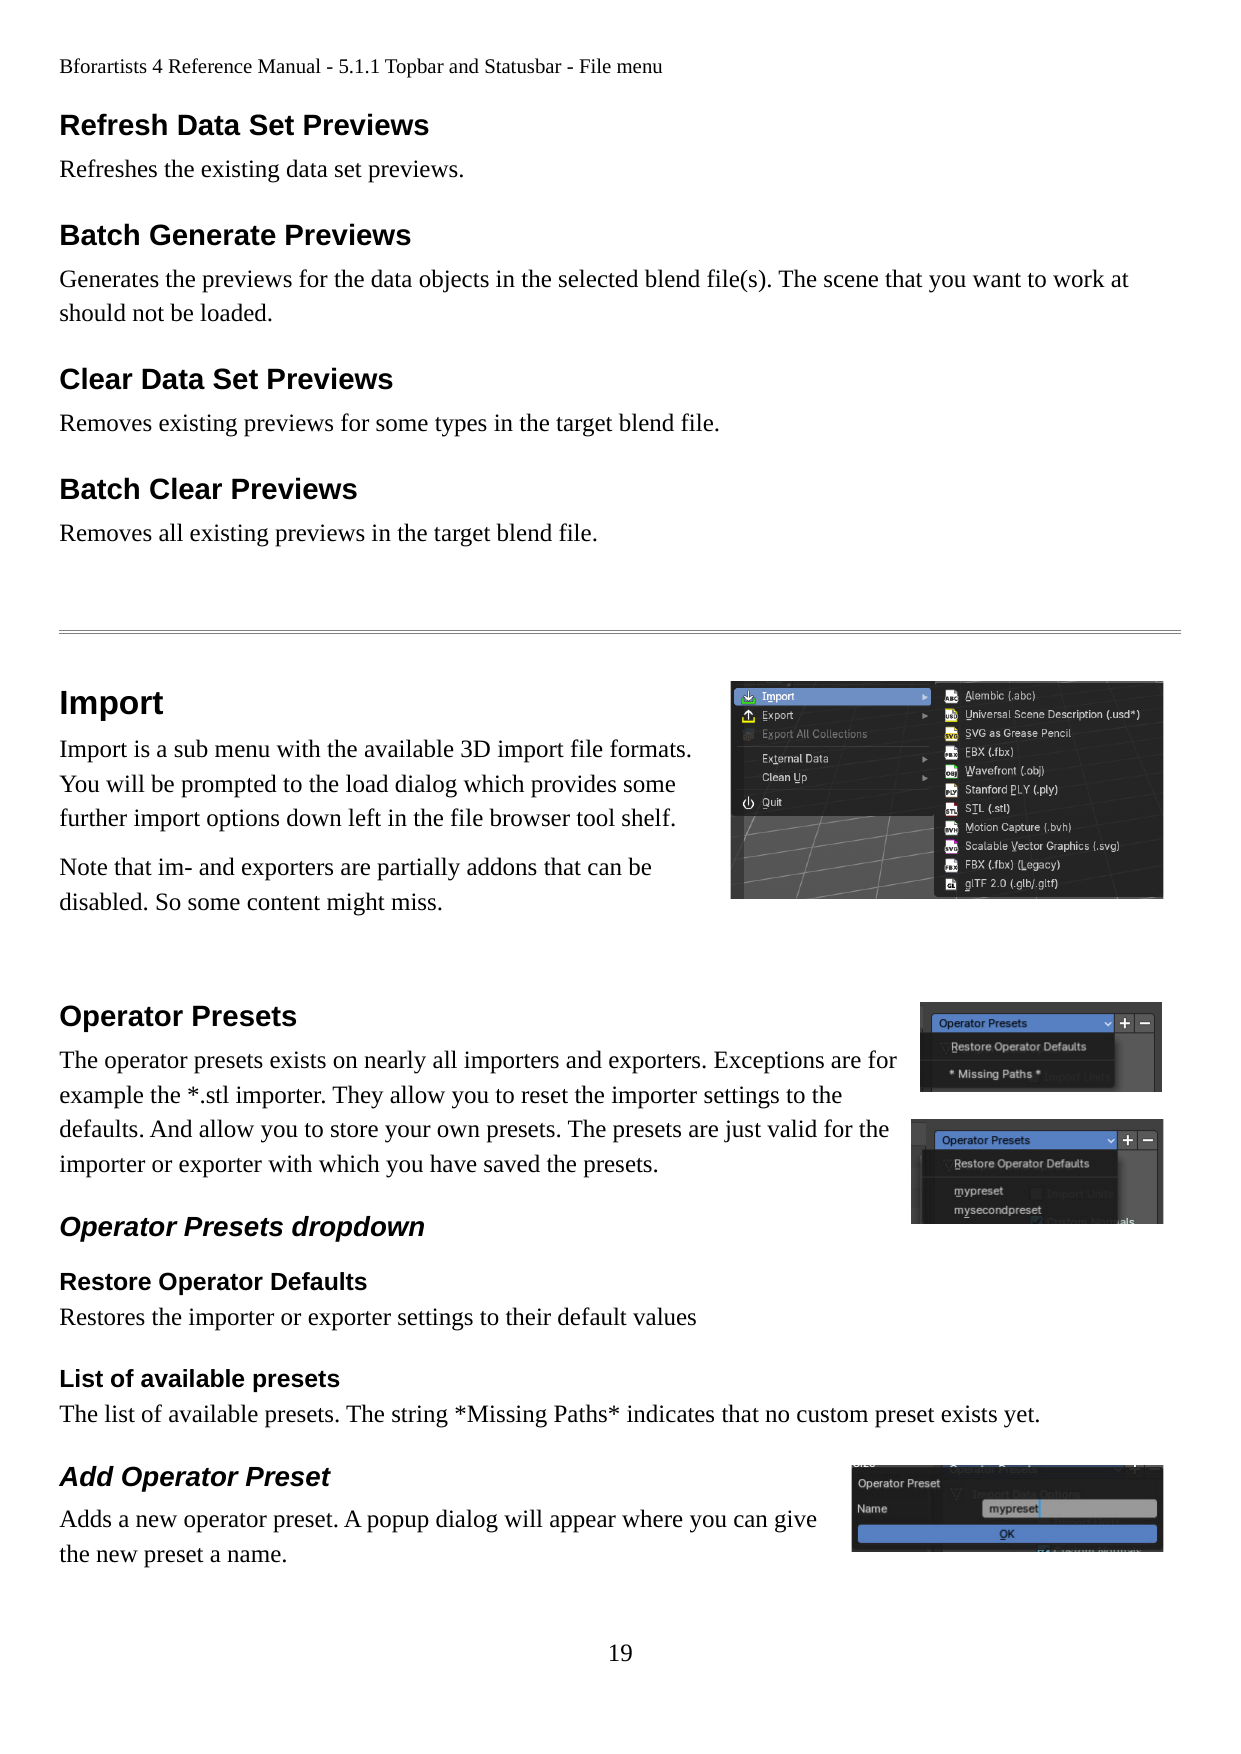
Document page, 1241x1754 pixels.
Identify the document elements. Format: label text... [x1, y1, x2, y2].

subtitle Operator Presets dropdown [59, 1211, 1181, 1242]
text Removes existing previews for some types in the target blend file. [59, 408, 1181, 437]
text Restores the importer or exporter settings to their default values [59, 1302, 1181, 1331]
subtitle Batch Generate Previews [59, 217, 1181, 251]
subtitle Import [59, 683, 730, 722]
subtitle Add Operator Preset [59, 1460, 1181, 1492]
text Generates the previews for the data objects in the selected blend file(s). The scene that you want to work at should not be loaded. [59, 264, 1181, 327]
subtitle Operator Presets [59, 999, 1181, 1033]
text The list of available presets. The string *Missing Paths* indicates that no custom preset exists yet. [59, 1399, 1181, 1427]
picture [730, 681, 1164, 899]
subtitle Batch Clear Previews [59, 472, 1181, 505]
text Note that im- and exporters are partially addons that can be disabled. So some content might miss. [59, 852, 1181, 915]
subtitle List of available presets [59, 1364, 1181, 1392]
picture [851, 1465, 1164, 1552]
subtitle Restore Operator Defaults [59, 1267, 1181, 1296]
picture [911, 1119, 1164, 1224]
picture [920, 1002, 1162, 1092]
subtitle Refresh Data Set Previews [59, 107, 1181, 141]
subtitle Clear Data Set Previews [59, 362, 1181, 396]
text Adds a new operator preset. A popup dialog will appear where you can give the new preset a name. [59, 1504, 1181, 1568]
text Refreshes the existing data set previews. [59, 154, 1181, 182]
text Import is a sub menu with the available 3D import file formats. You will be prompted to the load dialog which provides some further import options down left in the file browser tool shelf. [59, 734, 730, 832]
text Removes all existing previews in the target blend file. [59, 518, 1181, 547]
text The operator presets exists on nearly all importers and exporters. Exceptions are for example the *.stl importer. They allow you to reset the importer settings to the defaults. And allow you to store your own presets. The presets are just valid for the importer or exporter with which you have saved the presets. [59, 1046, 1181, 1178]
subtitle [1164, 683, 1181, 722]
